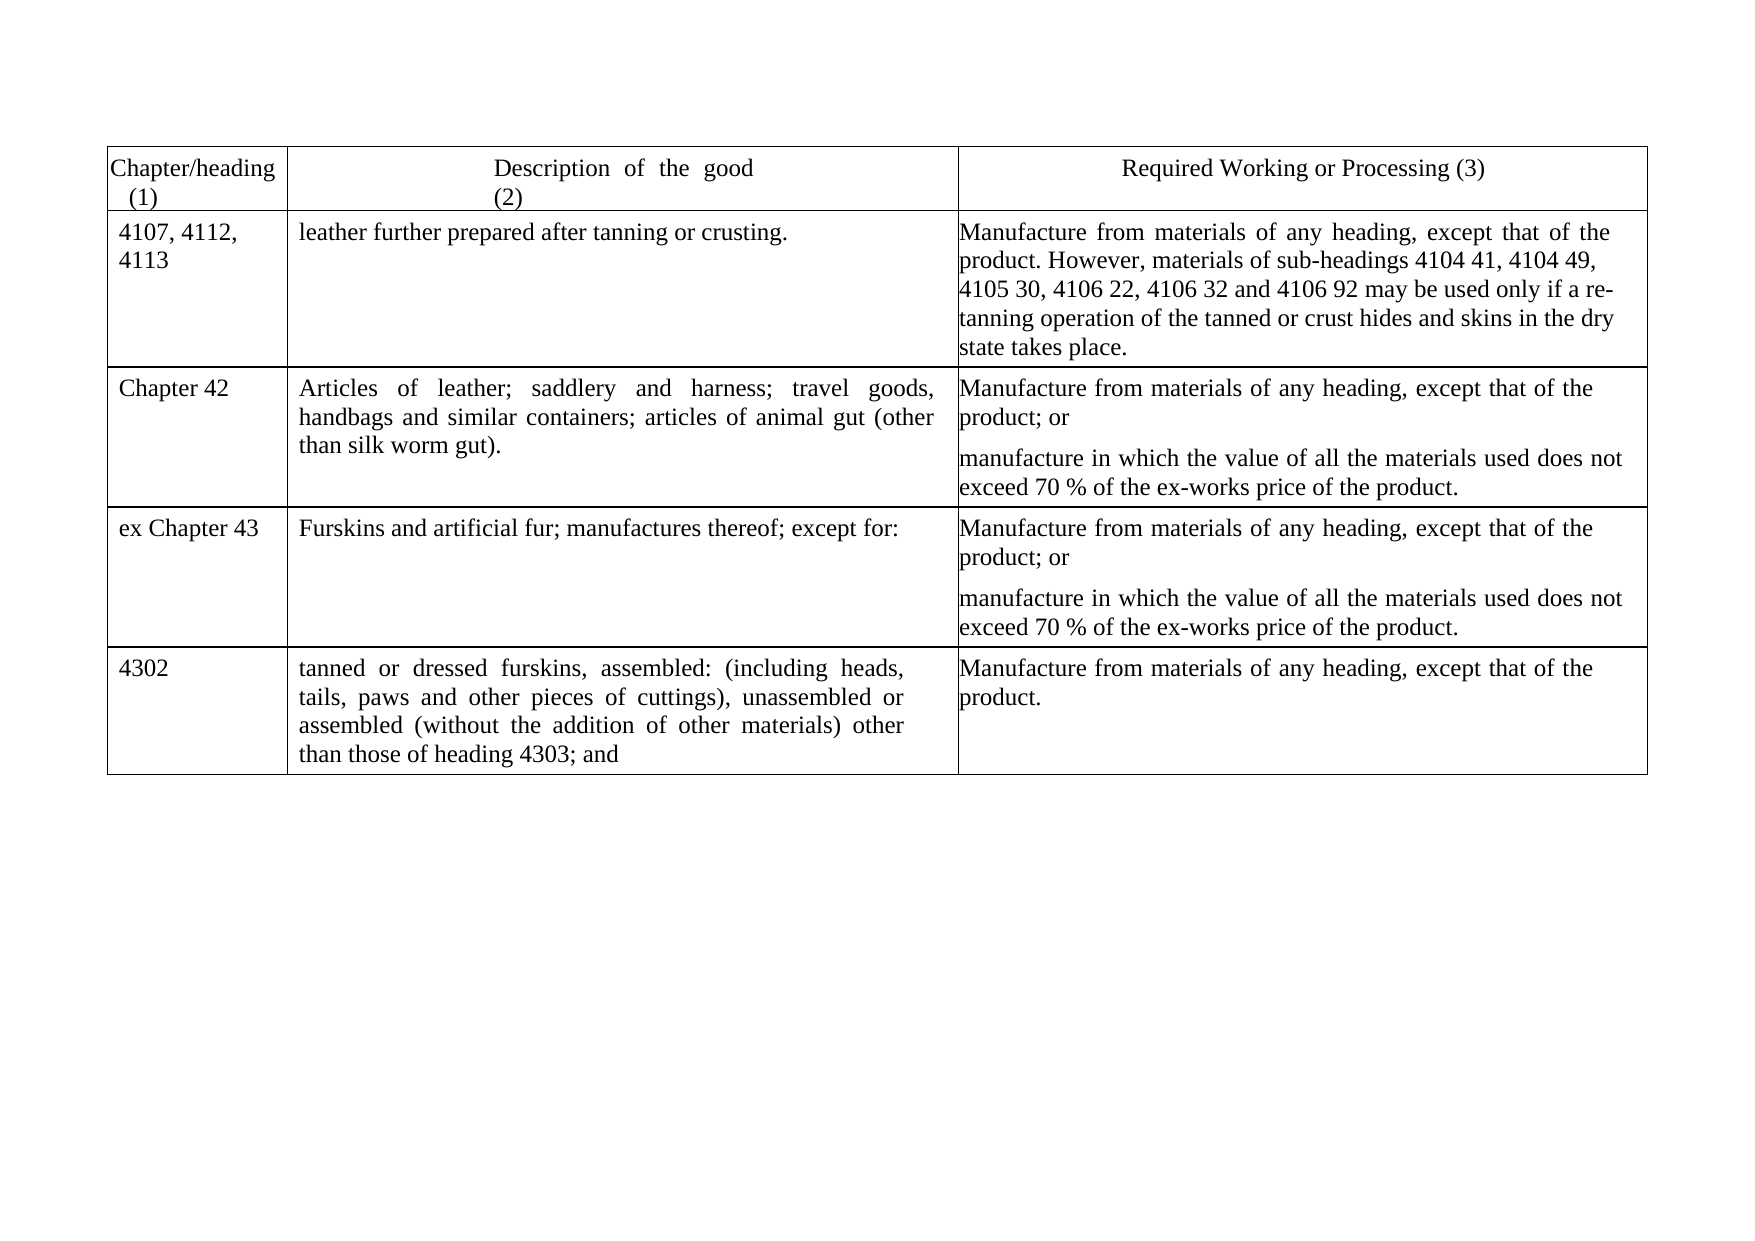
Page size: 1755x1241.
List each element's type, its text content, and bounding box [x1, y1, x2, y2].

table_header Required Working or Processing (3) [959, 147, 1647, 210]
table_cell Manufacture from materials of any heading, except that of the product; or manufacture in which the value of all the materials used does not exceed 70 % of the ex-works price of the product. [959, 368, 1647, 506]
table_cell leather further prepared after tanning or crusting. [288, 211, 958, 366]
table_cell 4107, 4112, 4113 [108, 211, 287, 366]
table_cell Chapter 42 [108, 368, 287, 506]
table_cell Manufacture from materials of any heading, except that of the product. However, materials of sub-headings 4104 41, 4104 49, 4105 30, 4106 22, 4106 32 and 4106 92 may be used only if a re-tanning operation of the tanned or crust hides and skins in the dry state takes place. [959, 211, 1647, 366]
table_cell Articles of leather; saddlery and harness; travel goods, handbags and similar containers; articles of animal gut (other than silk worm gut). [288, 368, 958, 506]
table_cell Manufacture from materials of any heading, except that of the product. [959, 648, 1647, 774]
table_cell Furskins and artificial fur; manufactures thereof; except for: [288, 508, 958, 646]
table_cell Manufacture from materials of any heading, except that of the product; or manufacture in which the value of all the materials used does not exceed 70 % of the ex-works price of the product. [959, 508, 1647, 646]
table_cell 4302 [108, 648, 287, 774]
table_cell ex Chapter 43 [108, 508, 287, 646]
table_header Chapter/heading (1) [108, 147, 287, 210]
table_header Description of the good (2) [288, 147, 958, 210]
table_cell tanned or dressed furskins, assembled: (including heads, tails, paws and other pieces of cuttings), unassembled or assembled (without the addition of other materials) other than those of heading 4303; and [288, 648, 958, 774]
